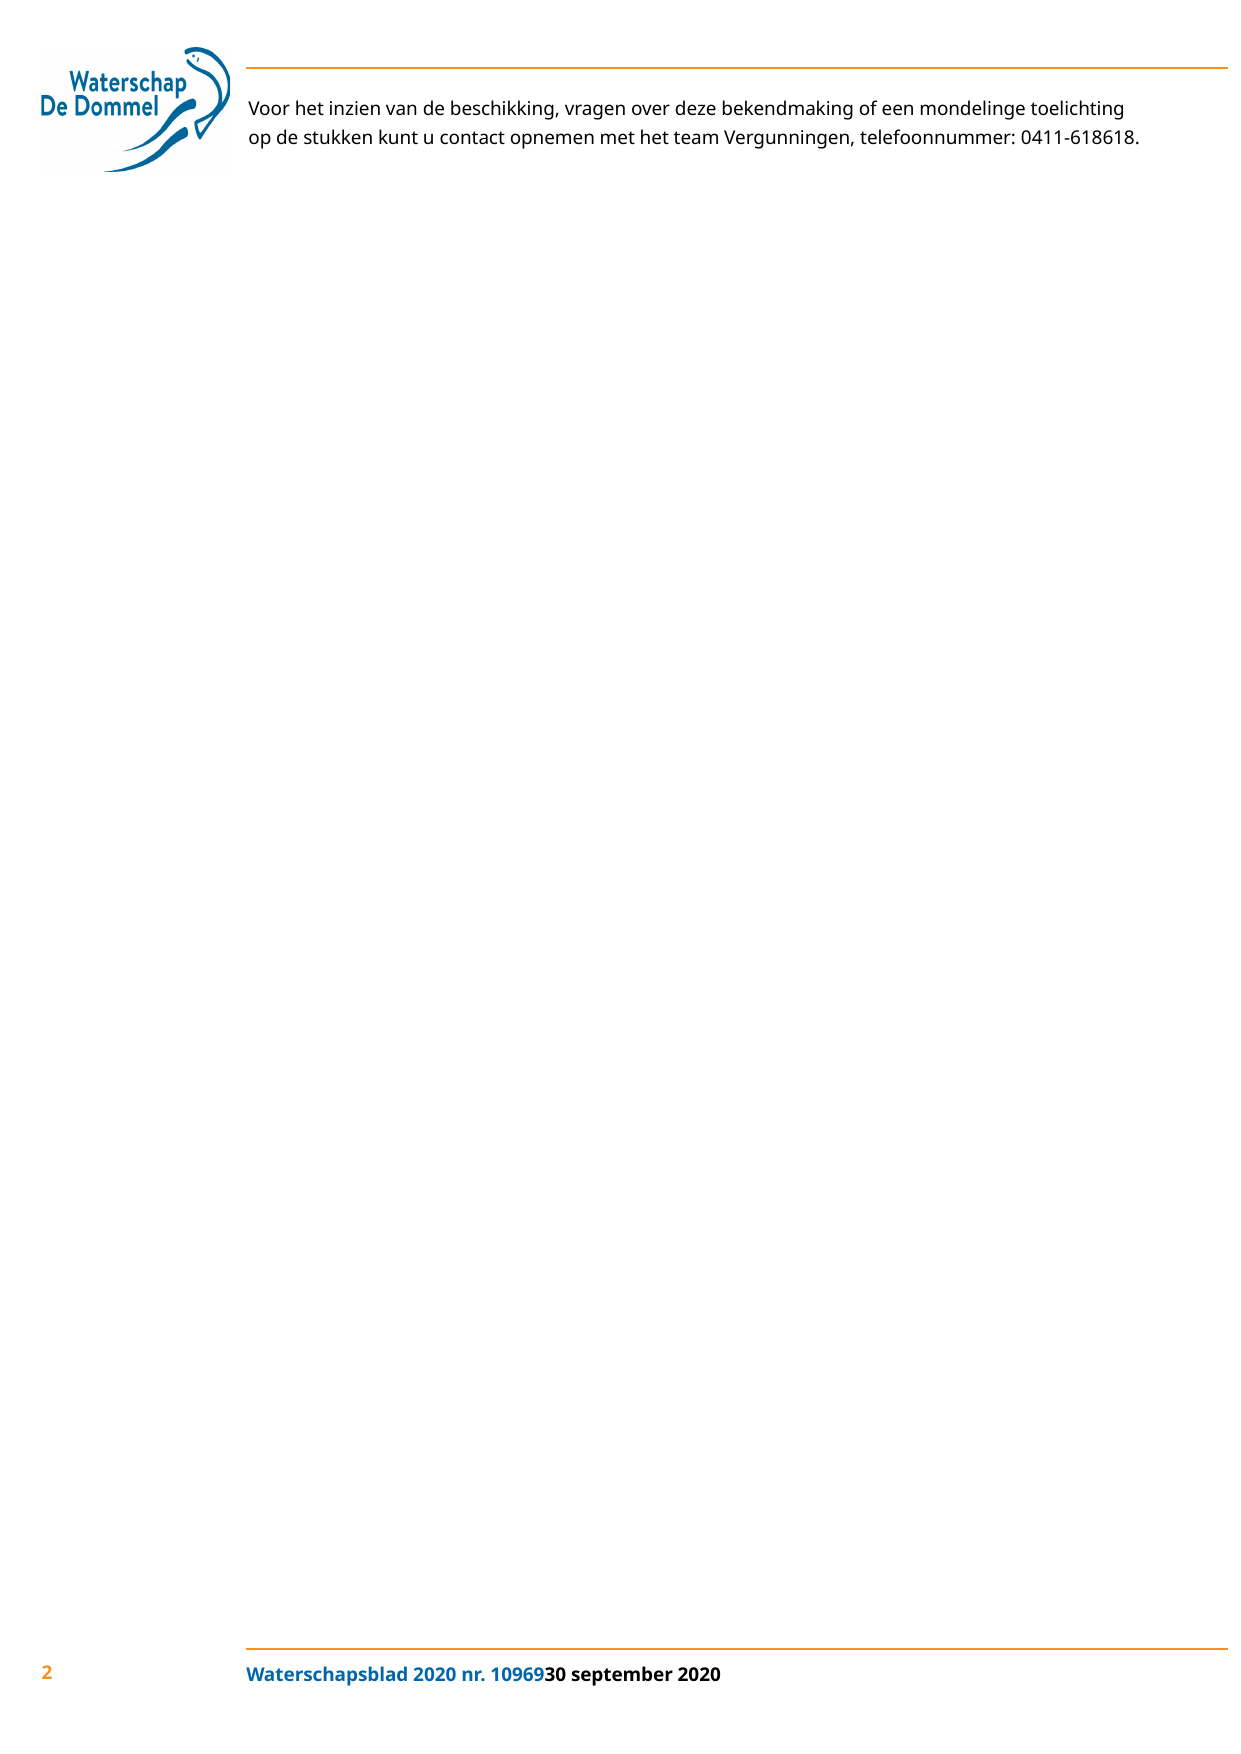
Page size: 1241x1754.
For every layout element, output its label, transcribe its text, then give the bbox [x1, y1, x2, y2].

picture [45, 99, 51, 111]
picture [41, 47, 231, 172]
picture [198, 118, 210, 131]
picture [204, 47, 231, 76]
text Voor het inzien van de beschikking, vragen over deze bekendmaking of een mondelinge toelichting op de stukken kunt u contact opnemen met het team Vergunningen, telefoonnummer: 0411-618618. [248, 95, 1152, 150]
